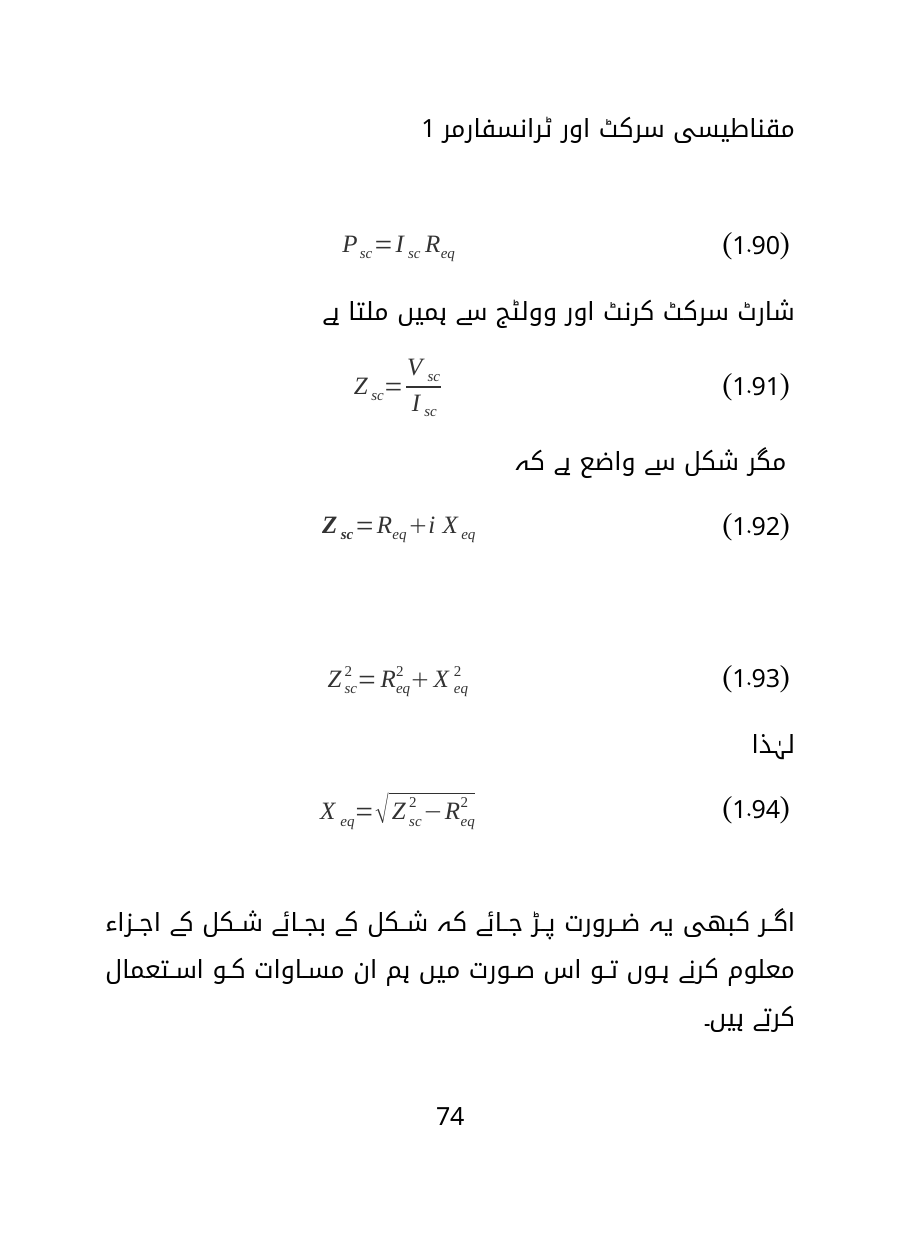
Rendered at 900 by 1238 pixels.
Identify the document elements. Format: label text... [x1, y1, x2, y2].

text شارٹ سرکٹ کرنٹ اور وولٹج سے ہمیں ملتا ہے [105, 288, 795, 335]
table_header [105, 216, 683, 288]
table_header (1.90) [683, 216, 795, 288]
table_header (1.94) [678, 781, 795, 852]
table_header [105, 781, 678, 852]
text مگر شکل سے واضع ہے کہ [105, 438, 795, 485]
table_header [105, 498, 683, 569]
table_header [105, 650, 681, 721]
table_header (1.93) [681, 650, 795, 721]
text لہٰذا [105, 721, 795, 769]
table_header (1.91) [682, 348, 795, 438]
table_header (1.92) [683, 498, 795, 569]
table_header [105, 348, 682, 438]
text اگر کبھی یہ ضرورت پڑ جائے کہ شکل کے بجائے شکل کے اجزاء معلوم کرنے ہوں تو اس صورت میں ہم ان مساوات کو استعمال کرتے ہیں۔ [105, 899, 795, 1041]
